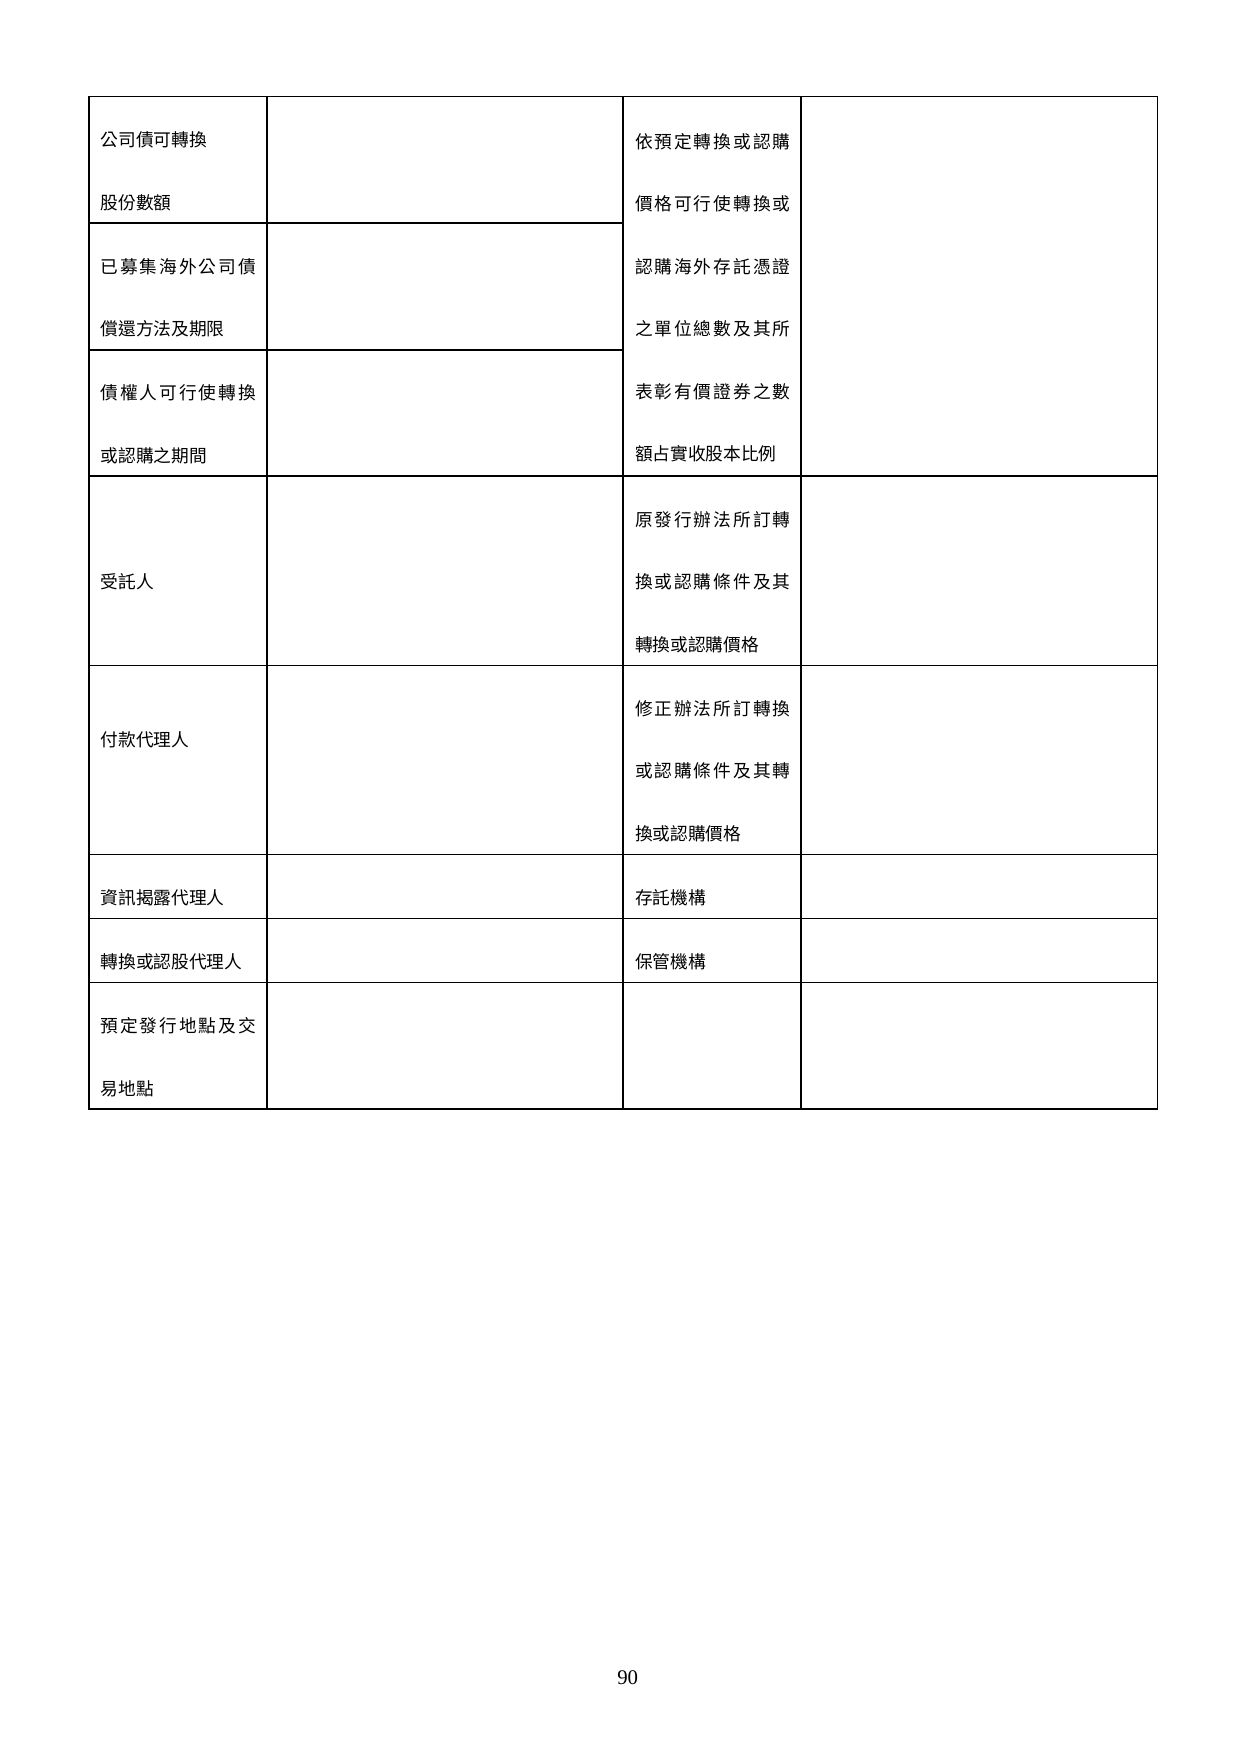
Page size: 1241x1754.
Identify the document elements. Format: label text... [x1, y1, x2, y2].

table_cell 付款代理人 [90, 666, 266, 853]
table_cell [268, 477, 622, 664]
table_cell [268, 351, 622, 475]
table_cell 轉換或認股代理人 [90, 919, 266, 982]
table_cell [268, 224, 622, 349]
table_cell [802, 97, 1157, 475]
table_cell [268, 919, 622, 982]
table_cell 公司債可轉換 股份數額 [90, 97, 266, 222]
table_cell 保管機構 [624, 919, 800, 982]
table_cell 存託機構 [624, 855, 800, 918]
table_cell 預定發行地點及交易地點 [90, 983, 266, 1108]
table_cell 原發行辦法所訂轉換或認購條件及其轉換或認購價格 [624, 477, 800, 664]
table_cell 依預定轉換或認購價格可行使轉換或認購海外存託憑證之單位總數及其所表彰有價證券之數額占實收股本比例 [624, 97, 800, 475]
table_cell [268, 97, 622, 222]
table_cell [802, 855, 1157, 918]
table_cell 資訊揭露代理人 [90, 855, 266, 918]
table_cell 受託人 [90, 477, 266, 664]
table_cell [268, 855, 622, 918]
table_cell 已募集海外公司債償還方法及期限 [90, 224, 266, 349]
table_cell [802, 477, 1157, 664]
table_cell 修正辦法所訂轉換或認購條件及其轉換或認購價格 [624, 666, 800, 853]
table_cell [802, 919, 1157, 982]
table_cell [802, 666, 1157, 853]
table_cell 債權人可行使轉換或認購之期間 [90, 351, 266, 475]
table_cell [268, 983, 622, 1108]
table_cell [624, 983, 800, 1108]
table_cell [268, 666, 622, 853]
table_cell [802, 983, 1157, 1108]
